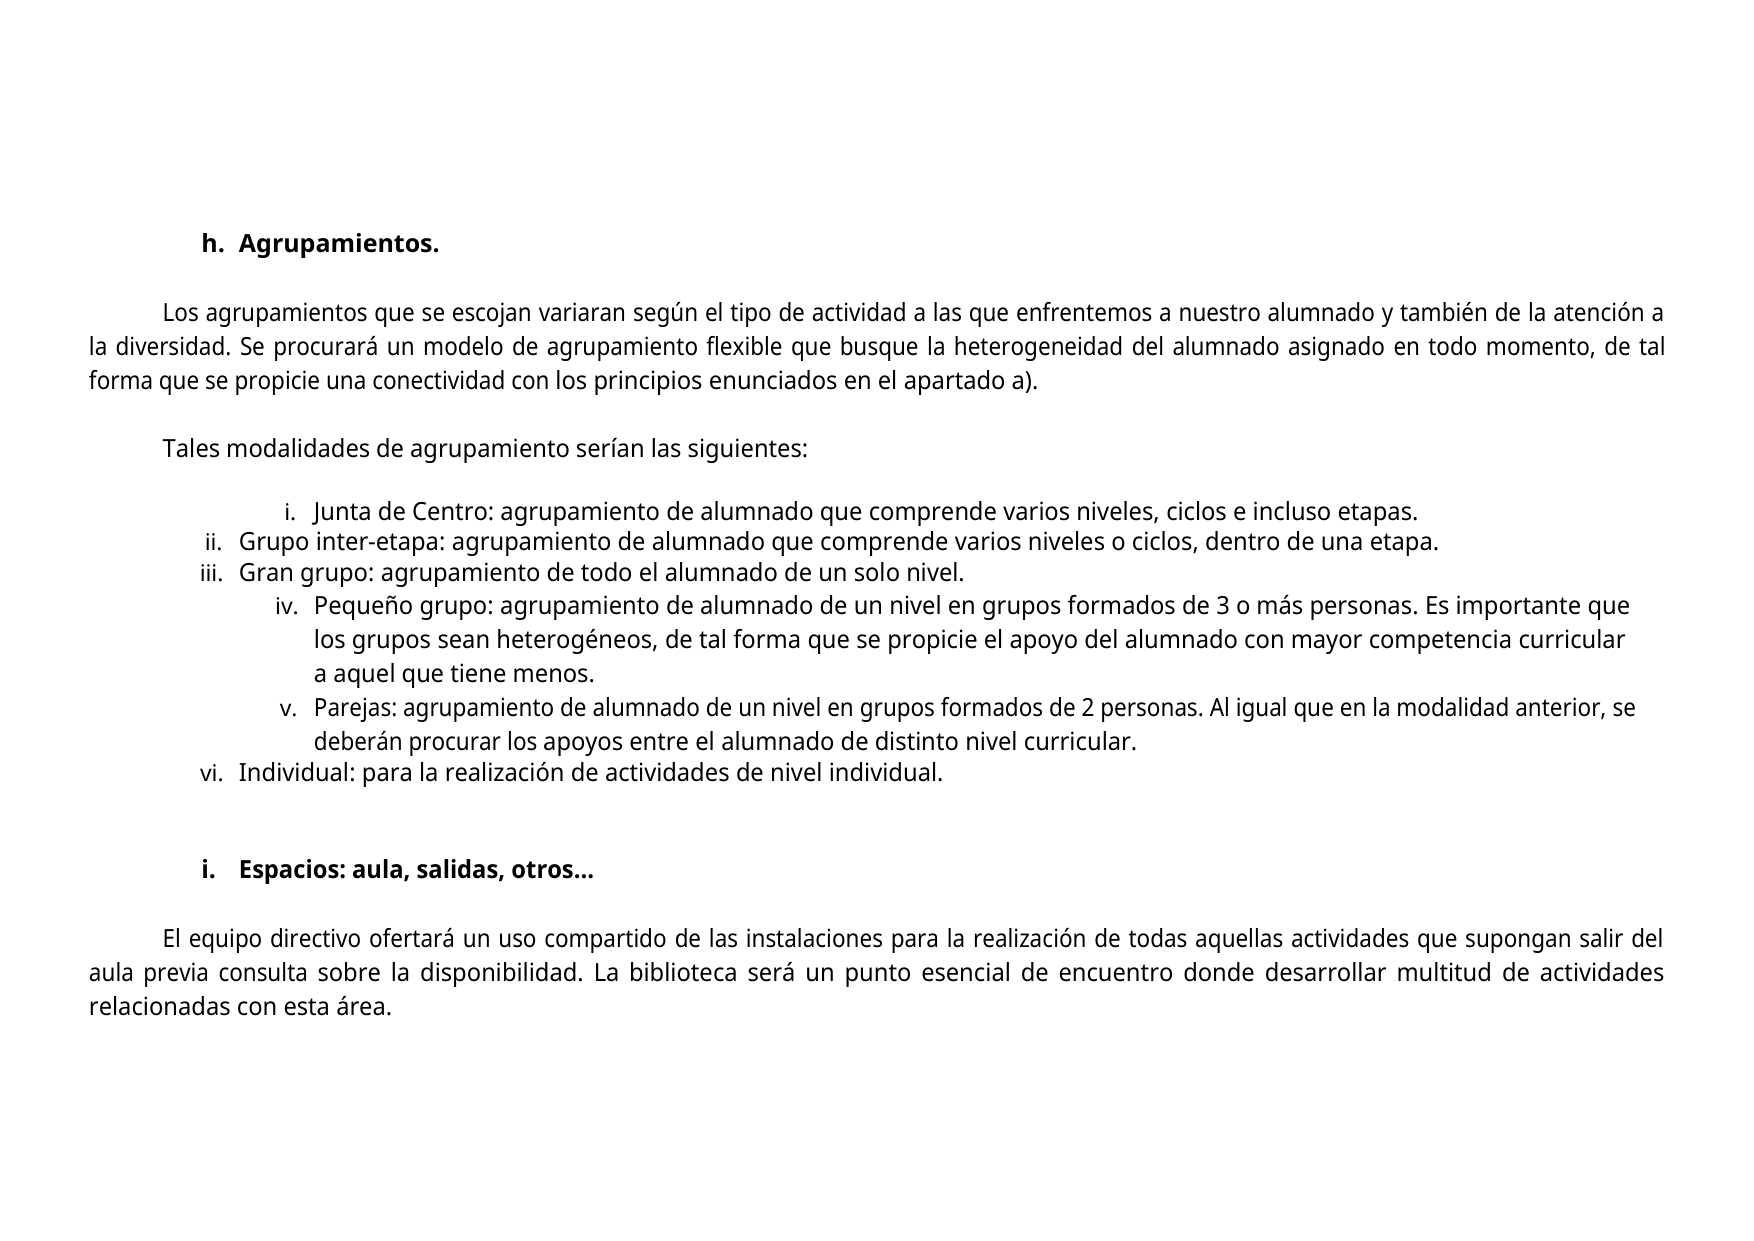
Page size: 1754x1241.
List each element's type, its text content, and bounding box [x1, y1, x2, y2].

text Los agrupamientos que se escojan variaran según el tipo de actividad a las que enfrentemos a nuestro alumnado y también de la atención a la diversidad. Se procurará un modelo de agrupamiento flexible que busque la heterogeneidad del alumnado asignado en todo momento, de tal forma que se propicie una conectividad con los principios enunciados en el apartado a). [89, 295, 1666, 397]
text Tales modalidades de agrupamiento serían las siguientes: [162, 430, 1693, 464]
list Junta de Centro: agrupamiento de alumnado que comprende varios niveles, ciclos e incluso etapas. [284, 497, 1693, 527]
subtitle Agrupamientos. [201, 226, 1693, 260]
list Gran grupo: agrupamiento de todo el alumnado de un solo nivel. [199, 557, 1693, 587]
subtitle Espacios: aula, salidas, otros… [201, 852, 1693, 886]
text El equipo directivo ofertará un uso compartido de las instalaciones para la realización de todas aquellas actividades que supongan salir del aula previa consulta sobre la disponibilidad. La biblioteca será un punto esencial de encuentro donde desarrollar multitud de actividades relacionadas con esta área. [89, 920, 1665, 1023]
list Parejas: agrupamiento de alumnado de un nivel en grupos formados de 2 personas. Al igual que en la modalidad anterior, se deberán procurar los apoyos entre el alumnado de distinto nivel curricular. [279, 690, 1662, 758]
list Individual: para la realización de actividades de nivel individual. [200, 758, 1693, 787]
list Grupo inter-etapa: agrupamiento de alumnado que comprende varios niveles o ciclos, dentro de una etapa. [204, 527, 1693, 557]
list Pequeño grupo: agrupamiento de alumnado de un nivel en grupos formados de 3 o más personas. Es importante que los grupos sean heterogéneos, de tal forma que se propicie el apoyo del alumnado con mayor competencia curricular a aquel que tiene menos. [275, 588, 1644, 690]
